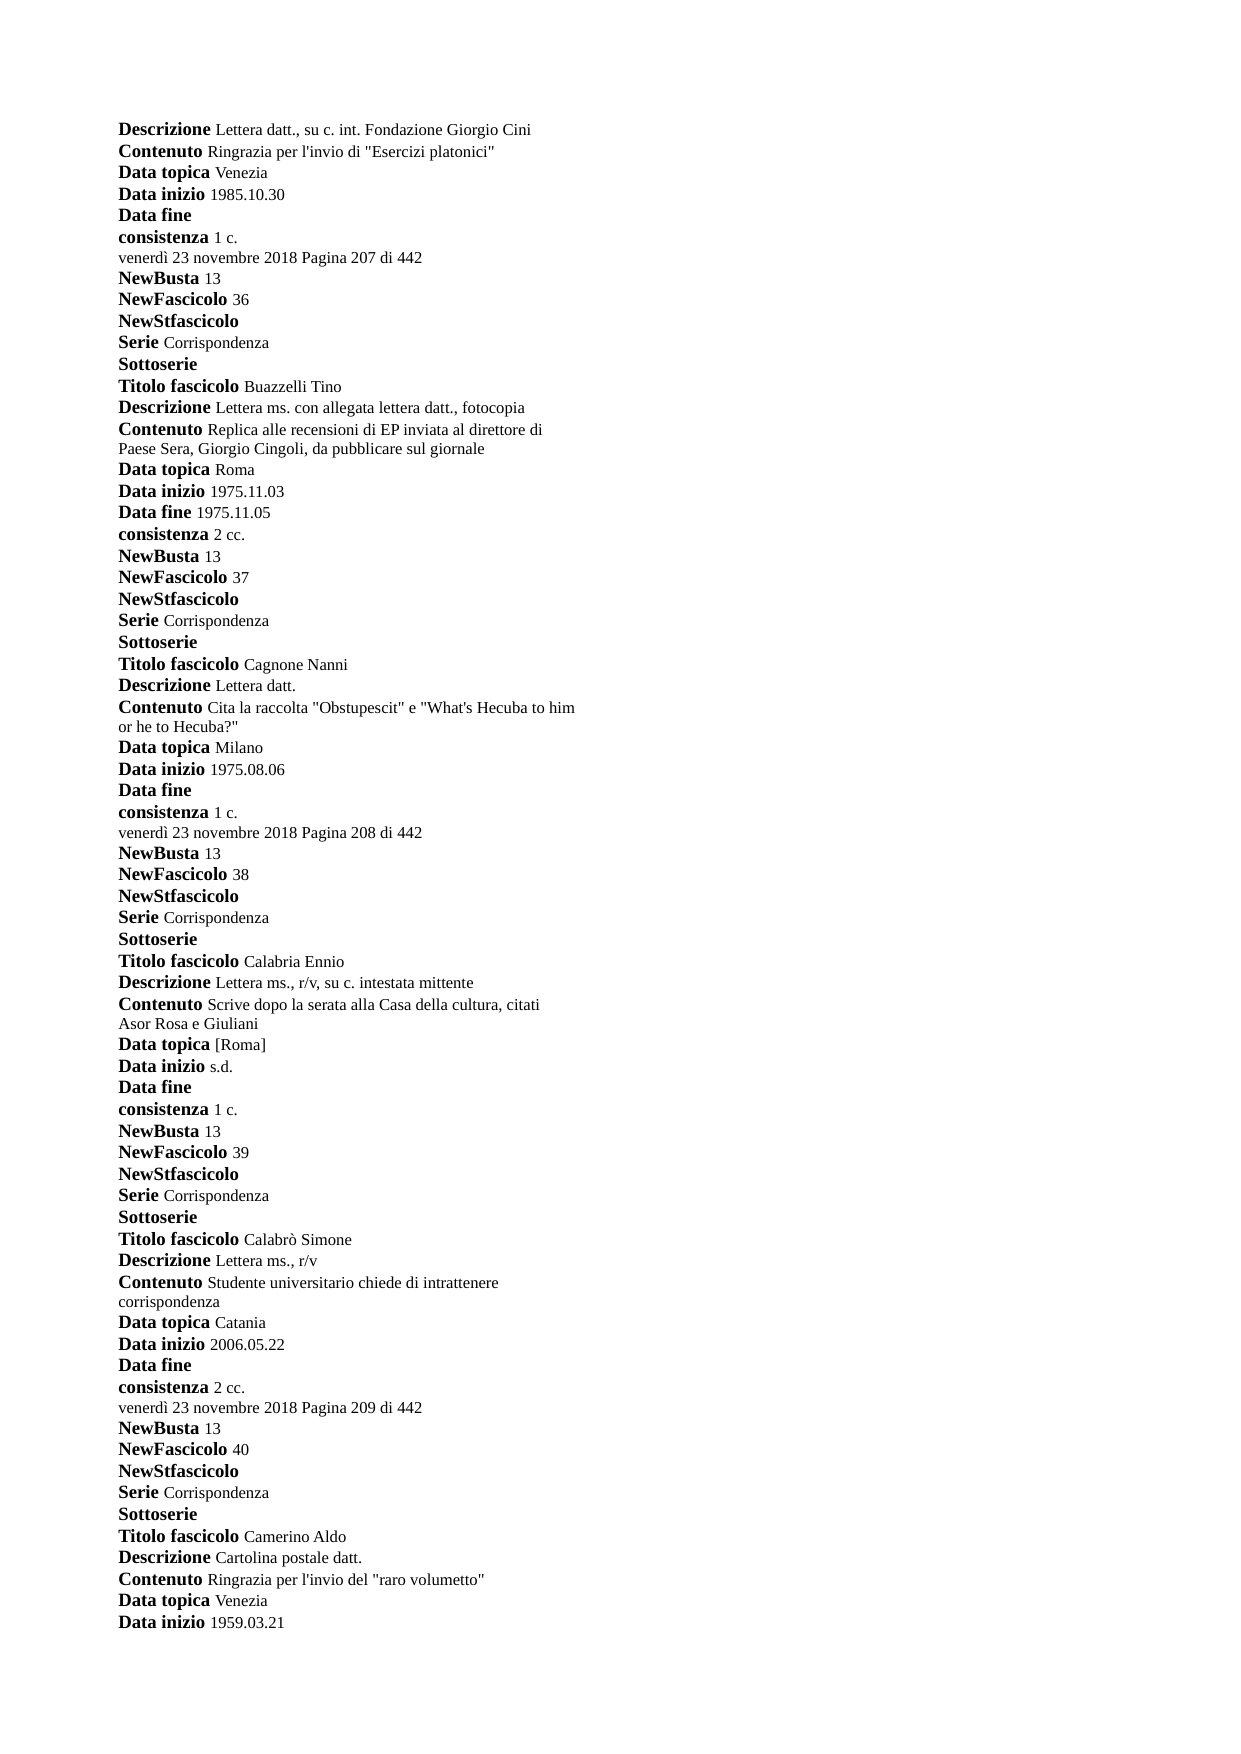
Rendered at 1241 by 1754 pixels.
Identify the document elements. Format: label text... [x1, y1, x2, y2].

text Data fine [118, 1354, 1122, 1376]
text NewStfascicolo [118, 1163, 1122, 1184]
text Data fine 1975.11.05 [118, 501, 1122, 523]
text Contenuto Replica alle recensioni di EP inviata al direttore di [118, 418, 1122, 439]
text Sottoserie [118, 631, 1122, 652]
text Titolo fascicolo Cagnone Nanni [118, 652, 1122, 674]
text Data topica Venezia [118, 1589, 1122, 1611]
text Descrizione Lettera datt. [118, 674, 1122, 696]
text Descrizione Cartolina postale datt. [118, 1546, 1122, 1568]
text Data fine [118, 779, 1122, 801]
text NewFascicolo 39 [118, 1141, 1122, 1163]
text NewFascicolo 40 [118, 1438, 1122, 1460]
text Descrizione Lettera ms., r/v, su c. intestata mittente [118, 971, 1122, 993]
text Titolo fascicolo Buazzelli Tino [118, 374, 1122, 396]
text Titolo fascicolo Calabrò Simone [118, 1227, 1122, 1249]
text Data inizio 2006.05.22 [118, 1333, 1122, 1354]
text consistenza 1 c. [118, 801, 1122, 822]
text Data inizio 1985.10.30 [118, 183, 1122, 204]
text Contenuto Ringrazia per l'invio di "Esercizi platonici" [118, 140, 1122, 161]
text NewFascicolo 37 [118, 566, 1122, 588]
text NewStfascicolo [118, 1460, 1122, 1481]
text Serie Corrispondenza [118, 1184, 1122, 1206]
text Contenuto Studente universitario chiede di intrattenere [118, 1271, 1122, 1292]
text Titolo fascicolo Camerino Aldo [118, 1524, 1122, 1546]
text Titolo fascicolo Calabria Ennio [118, 949, 1122, 971]
text Data topica Milano [118, 736, 1122, 758]
text Serie Corrispondenza [118, 1481, 1122, 1503]
text Descrizione Lettera datt., su c. int. Fondazione Giorgio Cini [118, 118, 1122, 140]
text venerdì 23 novembre 2018 Pagina 209 di 442 [118, 1397, 1122, 1417]
text NewStfascicolo [118, 310, 1122, 331]
text corrispondenza [118, 1292, 1122, 1311]
text NewStfascicolo [118, 885, 1122, 906]
text consistenza 1 c. [118, 1098, 1122, 1119]
text Contenuto Ringrazia per l'invio del "raro volumetto" [118, 1568, 1122, 1589]
text Data inizio s.d. [118, 1055, 1122, 1076]
text venerdì 23 novembre 2018 Pagina 207 di 442 [118, 247, 1122, 267]
text Asor Rosa e Giuliani [118, 1014, 1122, 1033]
text Data inizio 1959.03.21 [118, 1611, 1122, 1632]
text Contenuto Scrive dopo la serata alla Casa della cultura, citati [118, 993, 1122, 1014]
text Sottoserie [118, 1503, 1122, 1524]
text Data topica Venezia [118, 161, 1122, 183]
text or he to Hecuba?" [118, 717, 1122, 736]
text Data topica Catania [118, 1311, 1122, 1333]
text Data inizio 1975.11.03 [118, 480, 1122, 501]
text Contenuto Cita la raccolta "Obstupescit" e "What's Hecuba to him [118, 696, 1122, 717]
text Descrizione Lettera ms., r/v [118, 1249, 1122, 1271]
text Data topica Roma [118, 458, 1122, 480]
text NewBusta 13 [118, 544, 1122, 566]
text NewBusta 13 [118, 267, 1122, 288]
text Data fine [118, 204, 1122, 226]
text NewBusta 13 [118, 1119, 1122, 1141]
text Sottoserie [118, 1206, 1122, 1227]
text Data topica [Roma] [118, 1033, 1122, 1055]
text NewBusta 13 [118, 842, 1122, 863]
text venerdì 23 novembre 2018 Pagina 208 di 442 [118, 822, 1122, 842]
text Serie Corrispondenza [118, 609, 1122, 631]
text Serie Corrispondenza [118, 906, 1122, 928]
text consistenza 2 cc. [118, 1376, 1122, 1397]
text Sottoserie [118, 928, 1122, 949]
text Sottoserie [118, 353, 1122, 374]
text Data fine [118, 1076, 1122, 1098]
text Descrizione Lettera ms. con allegata lettera datt., fotocopia [118, 396, 1122, 418]
text NewBusta 13 [118, 1417, 1122, 1438]
text NewFascicolo 36 [118, 288, 1122, 310]
text Serie Corrispondenza [118, 331, 1122, 353]
text Paese Sera, Giorgio Cingoli, da pubblicare sul giornale [118, 439, 1122, 458]
text consistenza 1 c. [118, 226, 1122, 247]
text Data inizio 1975.08.06 [118, 758, 1122, 779]
text consistenza 2 cc. [118, 523, 1122, 544]
text NewStfascicolo [118, 588, 1122, 609]
text NewFascicolo 38 [118, 863, 1122, 885]
